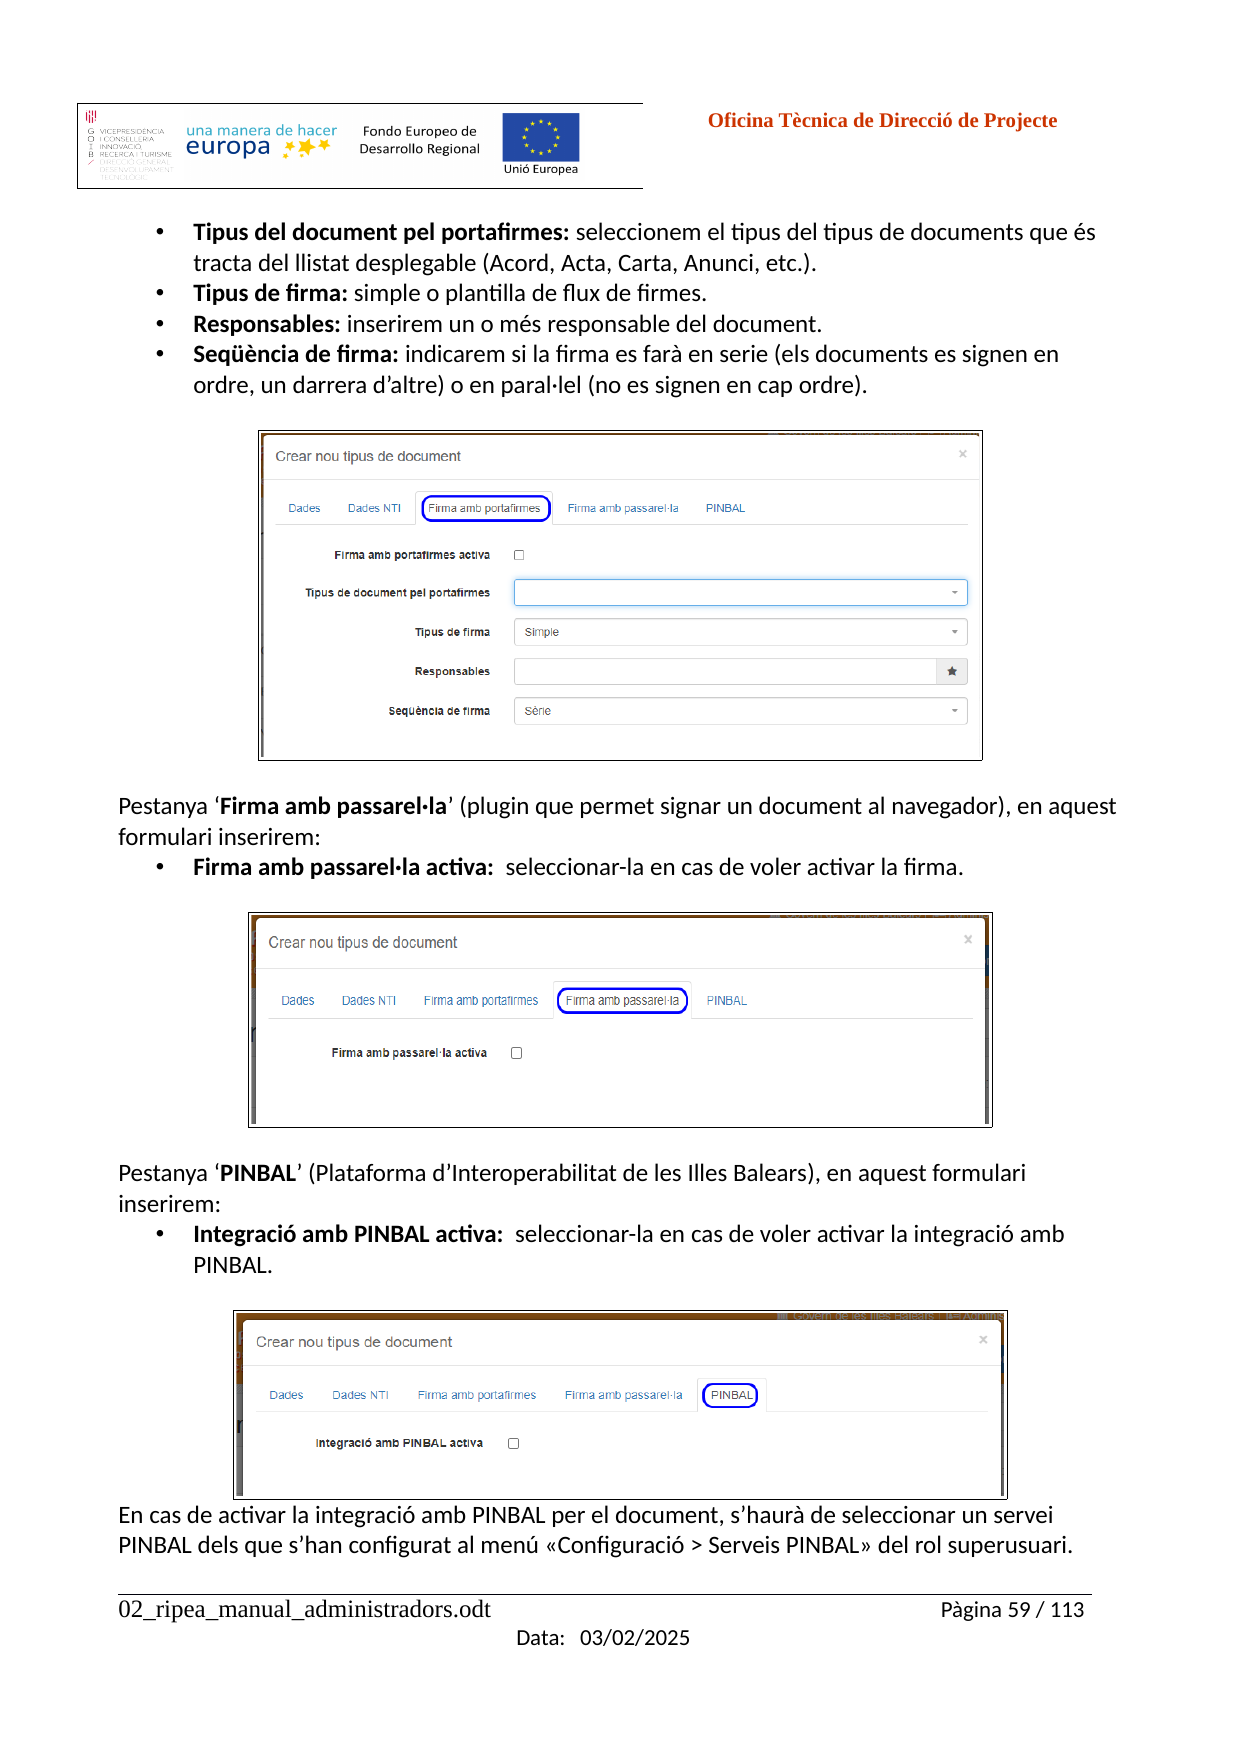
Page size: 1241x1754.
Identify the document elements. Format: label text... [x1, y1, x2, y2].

text Pestanya ‘Firma amb passarel·la’ (plugin que permet signar un document al navegador), en aquest formulari inserirem: [118, 790, 1122, 851]
list Integració amb PINBAL activa: seleccionar-la en cas de voler activar la integració amb PINBAL. [156, 1219, 1122, 1280]
list Tipus del document pel portafirmes: seleccionem el tipus del tipus de documents que és tracta del llistat desplegable (Acord, Acta, Carta, Anunci, etc.). [156, 216, 1122, 277]
list Seqüència de firma: indicarem si la firma es farà en serie (els documents es signen en ordre, un darrera d’altre) o en paral·lel (no es signen en cap ordre). [156, 338, 1122, 399]
list Firma amb passarel·la activa: seleccionar-la en cas de voler activar la firma. [156, 851, 1122, 882]
list Responsables: inserirem un o més responsable del document. [156, 308, 1122, 338]
picture [184, 108, 585, 182]
picture [261, 433, 980, 757]
list Tipus de firma: simple o plantilla de flux de firmes. [156, 277, 1122, 308]
text Pestanya ‘PINBAL’ (Plataforma d’Interoperabilitat de les Illes Balears), en aquest formulari inserirem: [118, 1158, 1122, 1219]
picture [82, 108, 178, 182]
picture [236, 1313, 1004, 1496]
text En cas de activar la integració amb PINBAL per el document, s’haurà de seleccionar un servei PINBAL dels que s’han configurat al menú «Configuració > Serveis PINBAL» del rol superusuari. [118, 1499, 1122, 1560]
picture [251, 915, 989, 1124]
